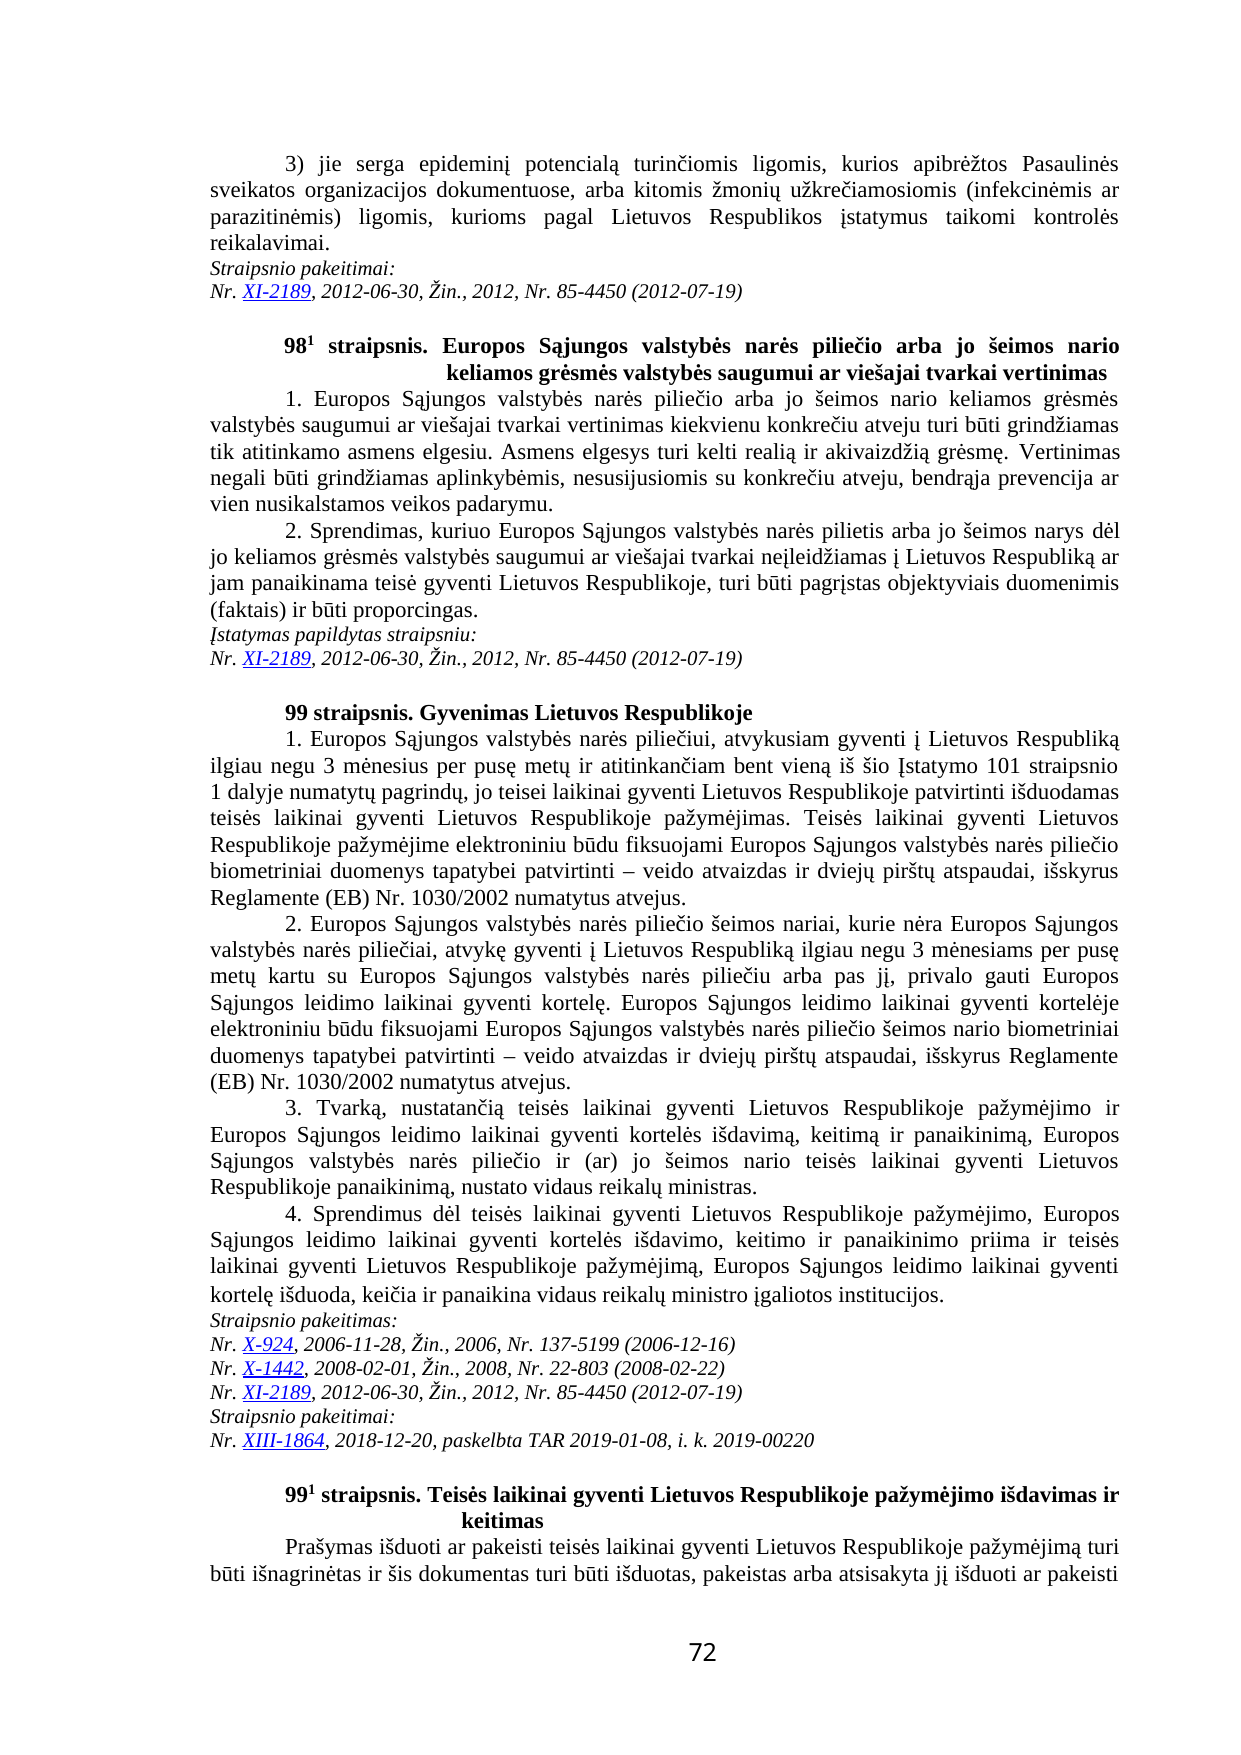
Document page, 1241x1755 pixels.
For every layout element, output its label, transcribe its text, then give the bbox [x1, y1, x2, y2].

text Nr. XI-2189, 2012-06-30, Žin., 2012, Nr. 85-4450 (2012-07-19) [210, 646, 1120, 670]
text Prašymas išduoti ar pakeisti teisės laikinai gyventi Lietuvos Respublikoje pažymėjimą turi būti išnagrinėtas ir šis dokumentas turi būti išduotas, pakeistas arba atsisakyta jį išduoti ar pakeisti [210, 1533, 1120, 1586]
text 3. Tvarką, nustatančią teisės laikinai gyventi Lietuvos Respublikoje pažymėjimo ir Europos Sąjungos leidimo laikinai gyventi kortelės išdavimą, keitimą ir panaikinimą, Europos Sąjungos valstybės narės piliečio ir (ar) jo šeimos nario teisės laikinai gyventi Lietuvos Respublikoje panaikinimą, nustato vidaus reikalų ministras. [210, 1094, 1120, 1200]
text Nr. XIII-1864, 2018-12-20, paskelbta TAR 2019-01-08, i. k. 2019-00220 [210, 1428, 1120, 1452]
text 3) jie serga epideminį potencialą turinčiomis ligomis, kurios apibrėžtos Pasaulinės sveikatos organizacijos dokumentuose, arba kitomis žmonių užkrečiamosiomis (infekcinėmis ar parazitinėmis) ligomis, kurioms pagal Lietuvos Respublikos įstatymus taikomi kontrolės reikalavimai. [210, 150, 1120, 255]
text Nr. XI-2189, 2012-06-30, Žin., 2012, Nr. 85-4450 (2012-07-19) [210, 279, 1120, 303]
text 4. Sprendimus dėl teisės laikinai gyventi Lietuvos Respublikoje pažymėjimo, Europos Sąjungos leidimo laikinai gyventi kortelės išdavimo, keitimo ir panaikinimo priima ir teisės laikinai gyventi Lietuvos Respublikoje pažymėjimą, Europos Sąjungos leidimo laikinai gyventi kortelę išduoda, keičia ir panaikina vidaus reikalų ministro įgaliotos institucijos. [210, 1200, 1120, 1308]
text 2. Europos Sąjungos valstybės narės piliečio šeimos nariai, kurie nėra Europos Sąjungos valstybės narės piliečiai, atvykę gyventi į Lietuvos Respubliką ilgiau negu 3 mėnesiams per pusę metų kartu su Europos Sąjungos valstybės narės piliečiu arba pas jį, privalo gauti Europos Sąjungos leidimo laikinai gyventi kortelę. Europos Sąjungos leidimo laikinai gyventi kortelėje elektroniniu būdu fiksuojami Europos Sąjungos valstybės narės piliečio šeimos nario biometriniai duomenys tapatybei patvirtinti – veido atvaizdas ir dviejų pirštų atspaudai, išskyrus Reglamente (EB) Nr. 1030/2002 numatytus atvejus. [210, 910, 1120, 1094]
text 991 straipsnis. Teisės laikinai gyventi Lietuvos Respublikoje pažymėjimo išdavimas ir keitimas [285, 1481, 1120, 1533]
text Nr. X-1442, 2008-02-01, Žin., 2008, Nr. 22-803 (2008-02-22) [210, 1356, 1120, 1380]
text 1. Europos Sąjungos valstybės narės piliečiui, atvykusiam gyventi į Lietuvos Respubliką ilgiau negu 3 mėnesius per pusę metų ir atitinkančiam bent vieną iš šio Įstatymo 101 straipsnio 1 dalyje numatytų pagrindų, jo teisei laikinai gyventi Lietuvos Respublikoje patvirtinti išduodamas teisės laikinai gyventi Lietuvos Respublikoje pažymėjimas. Teisės laikinai gyventi Lietuvos Respublikoje pažymėjime elektroniniu būdu fiksuojami Europos Sąjungos valstybės narės piliečio biometriniai duomenys tapatybei patvirtinti – veido atvaizdas ir dviejų pirštų atspaudai, išskyrus Reglamente (EB) Nr. 1030/2002 numatytus atvejus. [210, 725, 1120, 910]
text Įstatymas papildytas straipsniu: [210, 622, 1120, 646]
text Nr. XI-2189, 2012-06-30, Žin., 2012, Nr. 85-4450 (2012-07-19) [210, 1380, 1120, 1404]
text Straipsnio pakeitimas: [210, 1308, 1120, 1332]
text Straipsnio pakeitimai: [210, 1404, 1120, 1428]
text Straipsnio pakeitimai: [210, 255, 1120, 279]
text 99 straipsnis. Gyvenimas Lietuvos Respublikoje [210, 699, 1120, 725]
text 1. Europos Sąjungos valstybės narės piliečio arba jo šeimos nario keliamos grėsmės valstybės saugumui ar viešajai tvarkai vertinimas kiekvienu konkrečiu atveju turi būti grindžiamas tik atitinkamo asmens elgesiu. Asmens elgesys turi kelti realią ir akivaizdžią grėsmę. Vertinimas negali būti grindžiamas aplinkybėmis, nesusijusiomis su konkrečiu atveju, bendrąja prevencija ar vien nusikalstamos veikos padarymu. [210, 385, 1120, 517]
text 981 straipsnis. Europos Sąjungos valstybės narės piliečio arba jo šeimos nario keliamos grėsmės valstybės saugumui ar viešajai tvarkai vertinimas [284, 332, 1120, 385]
text Nr. X-924, 2006-11-28, Žin., 2006, Nr. 137-5199 (2006-12-16) [210, 1332, 1120, 1356]
text 2. Sprendimas, kuriuo Europos Sąjungos valstybės narės pilietis arba jo šeimos narys dėl jo keliamos grėsmės valstybės saugumui ar viešajai tvarkai neįleidžiamas į Lietuvos Respubliką ar jam panaikinama teisė gyventi Lietuvos Respublikoje, turi būti pagrįstas objektyviais duomenimis (faktais) ir būti proporcingas. [210, 517, 1120, 622]
